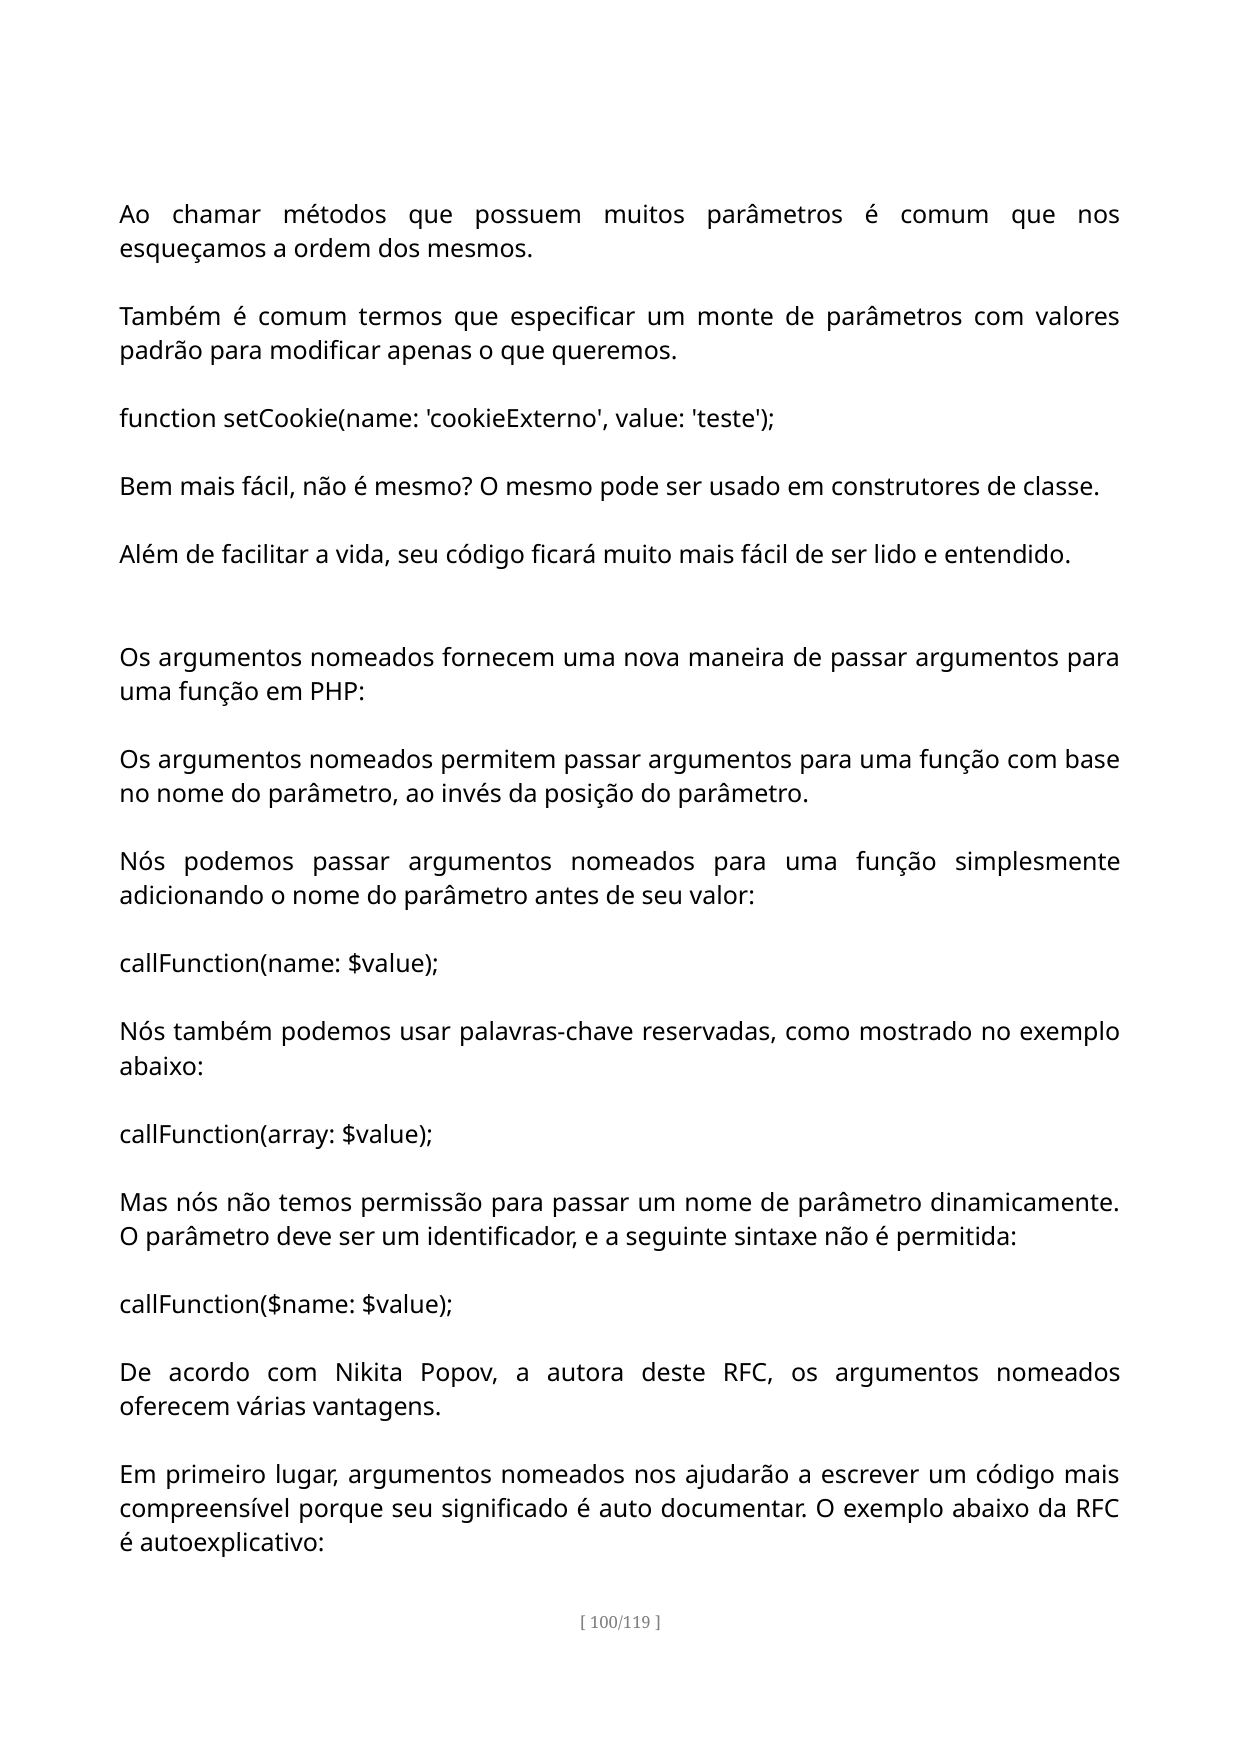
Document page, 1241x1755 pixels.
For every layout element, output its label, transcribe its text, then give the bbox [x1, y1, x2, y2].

text Os argumentos nomeados fornecem uma nova maneira de passar argumentos para uma função em PHP: [113, 639, 1128, 707]
text callFunction(name: $value); [113, 946, 1128, 980]
text Também é comum termos que especificar um monte de parâmetros com valores padrão para modificar apenas o que queremos. [113, 299, 1128, 367]
text Além de facilitar a vida, seu código ficará muito mais fácil de ser lido e entendido. [113, 537, 1128, 571]
text callFunction($name: $value); [113, 1287, 1128, 1321]
text Os argumentos nomeados permitem passar argumentos para uma função com base no nome do parâmetro, ao invés da posição do parâmetro. [113, 742, 1128, 810]
text function setCookie(name: 'cookieExterno', value: 'teste'); [113, 401, 1128, 435]
text Em primeiro lugar, argumentos nomeados nos ajudarão a escrever um código mais compreensível porque seu significado é auto documentar. O exemplo abaixo da RFC é autoexplicativo: [113, 1457, 1128, 1565]
text Ao chamar métodos que possuem muitos parâmetros é comum que nos esqueçamos a ordem dos mesmos. [113, 197, 1128, 265]
text De acordo com Nikita Popov, a autora deste RFC, os argumentos nomeados oferecem várias vantagens. [113, 1355, 1128, 1423]
text Mas nós não temos permissão para passar um nome de parâmetro dinamicamente. O parâmetro deve ser um identificador, e a seguinte sintaxe não é permitida: [113, 1184, 1128, 1252]
text Nós também podemos usar palavras-chave reservadas, como mostrado no exemplo abaixo: [113, 1014, 1128, 1082]
text Bem mais fácil, não é mesmo? O mesmo pode ser usado em construtores de classe. [113, 469, 1128, 503]
text Nós podemos passar argumentos nomeados para uma função simplesmente adicionando o nome do parâmetro antes de seu valor: [113, 844, 1128, 912]
text callFunction(array: $value); [113, 1116, 1128, 1150]
